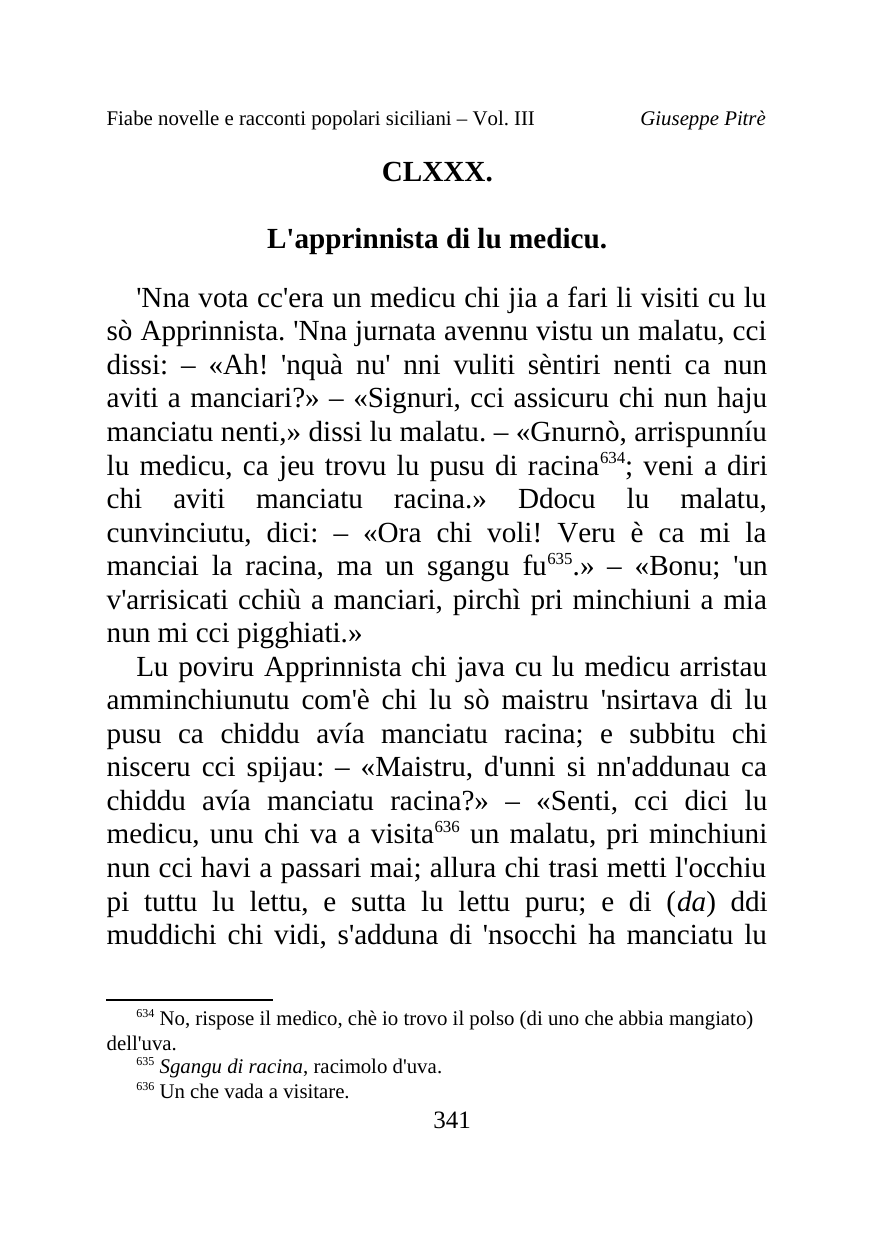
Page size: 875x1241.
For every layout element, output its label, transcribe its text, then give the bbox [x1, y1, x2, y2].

text Lu poviru Apprinnista chi java cu lu medicu arristau amminchiunutu com'è chi lu sò maistru 'nsirtava di lu pusu ca chiddu avía manciatu racina; e subbitu chi nisceru cci spijau: – «Maistru, d'unni si nn'addunau ca chiddu avía manciatu racina?» – «Senti, cci dici lu medicu, unu chi va a visita un malatu, pri minchiuni nun cci havi a passari mai; allura chi trasi metti l'occhiu pi tuttu lu lettu, e sutta lu lettu puru; e di (da) ddi muddichi chi vidi, s'adduna di 'nsocchi ha manciatu lu [106, 649, 768, 951]
subtitle CLXXX. L'apprinnista di lu medicu. [106, 154, 768, 255]
text 'Nna vota cc'era un medicu chi jia a fari li visiti cu lu sò Apprinnista. 'Nna jurnata avennu vistu un malatu, cci dissi: – «Ah! 'nquà nu' nni vuliti sèntiri nenti ca nun aviti a manciari?» – «Signuri, cci assicuru chi nun haju manciatu nenti,» dissi lu malatu. – «Gnurnò, arrispunníu lu medicu, ca jeu trovu lu pusu di racina; veni a diri chi aviti manciatu racina.» Ddocu lu malatu, cunvinciutu, dici: – «Ora chi voli! Veru è ca mi la manciai la racina, ma un sgangu fu.» – «Bonu; 'un v'arrisicati cchiù a manciari, pirchì pri minchiuni a mia nun mi cci pigghiati.» [106, 280, 768, 649]
text No, rispose il medico, chè io trovo il polso (di uno che abbia mangiato) dell'uva. [106, 1006, 768, 1054]
text Sgangu di racina, racimolo d'uva. [106, 1054, 768, 1078]
text Un che vada a visitare. [106, 1078, 768, 1103]
